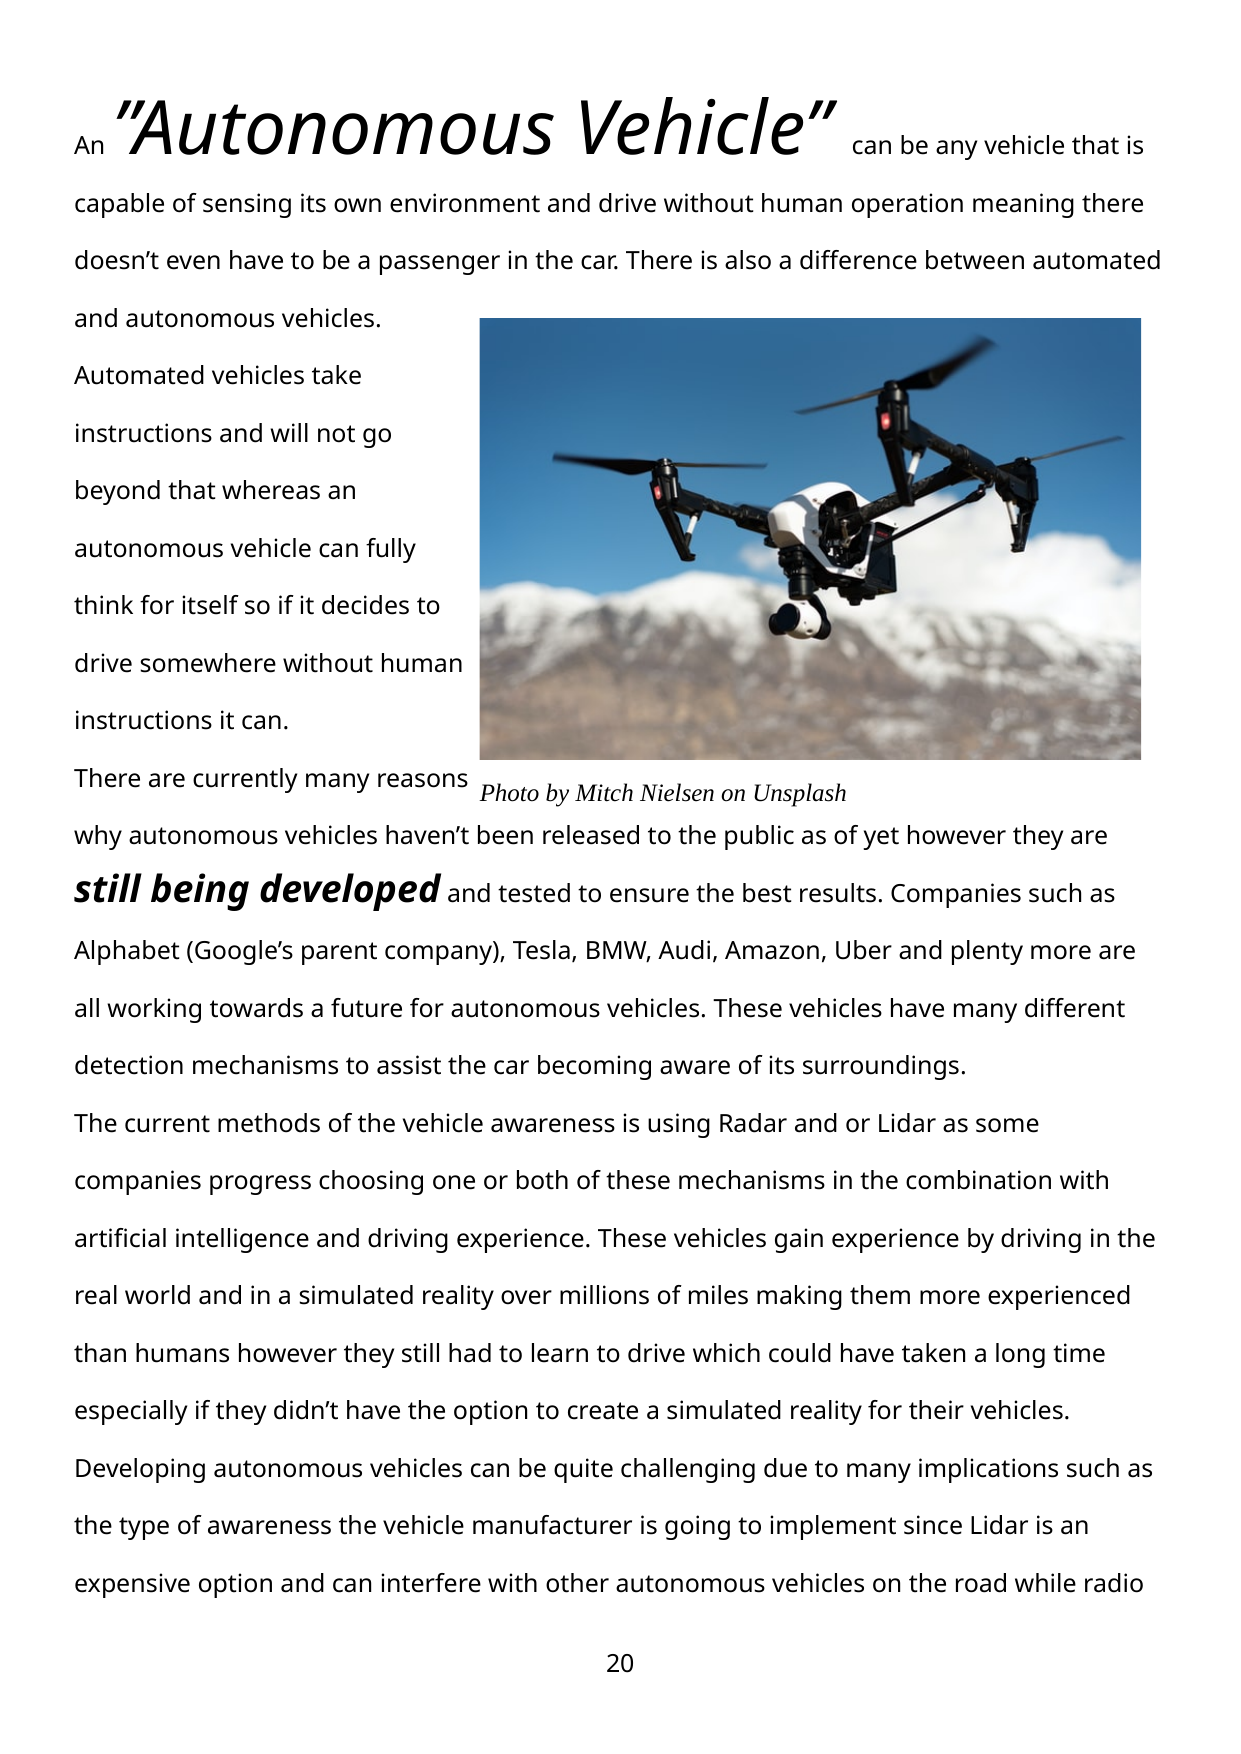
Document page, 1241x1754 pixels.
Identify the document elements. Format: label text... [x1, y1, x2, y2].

text There are currently many reasons why autonomous vehicles haven’t been released to the public as of yet however they are still being developed and tested to ensure the best results. Companies such as Alphabet (Google’s parent company), Tesla, BMW, Audi, Amazon, Uber and plenty more are all working towards a future for autonomous vehicles. These vehicles have many different detection mechanisms to assist the car becoming aware of its surroundings. [74, 757, 1166, 1082]
text The current methods of the vehicle awareness is using Radar and or Lidar as some companies progress choosing one or both of these mechanisms in the combination with artificial intelligence and driving experience. These vehicles gain experience by driving in the real world and in a simulated reality over millions of miles making them more experienced than humans however they still had to learn to drive which could have taken a long time especially if they didn’t have the option to create a simulated reality for their vehicles. [74, 1102, 1166, 1427]
picture [479, 318, 1142, 760]
text An ”Autonomous Vehicle” can be any vehicle that is capable of sensing its own environment and drive without human operation meaning there doesn’t even have to be a passenger in the car. There is also a difference between automated and autonomous vehicles. Automated vehicles take instructions and will not go beyond that whereas an autonomous vehicle can fully think for itself so if it decides to drive somewhere without human instructions it can. [74, 74, 1166, 318]
text Photo by Mitch Nielsen on Unsplash [479, 760, 1141, 807]
text Developing autonomous vehicles can be quite challenging due to many implications such as the type of awareness the vehicle manufacturer is going to implement since Lidar is an expensive option and can interfere with other autonomous vehicles on the road while radio [74, 1447, 1166, 1599]
